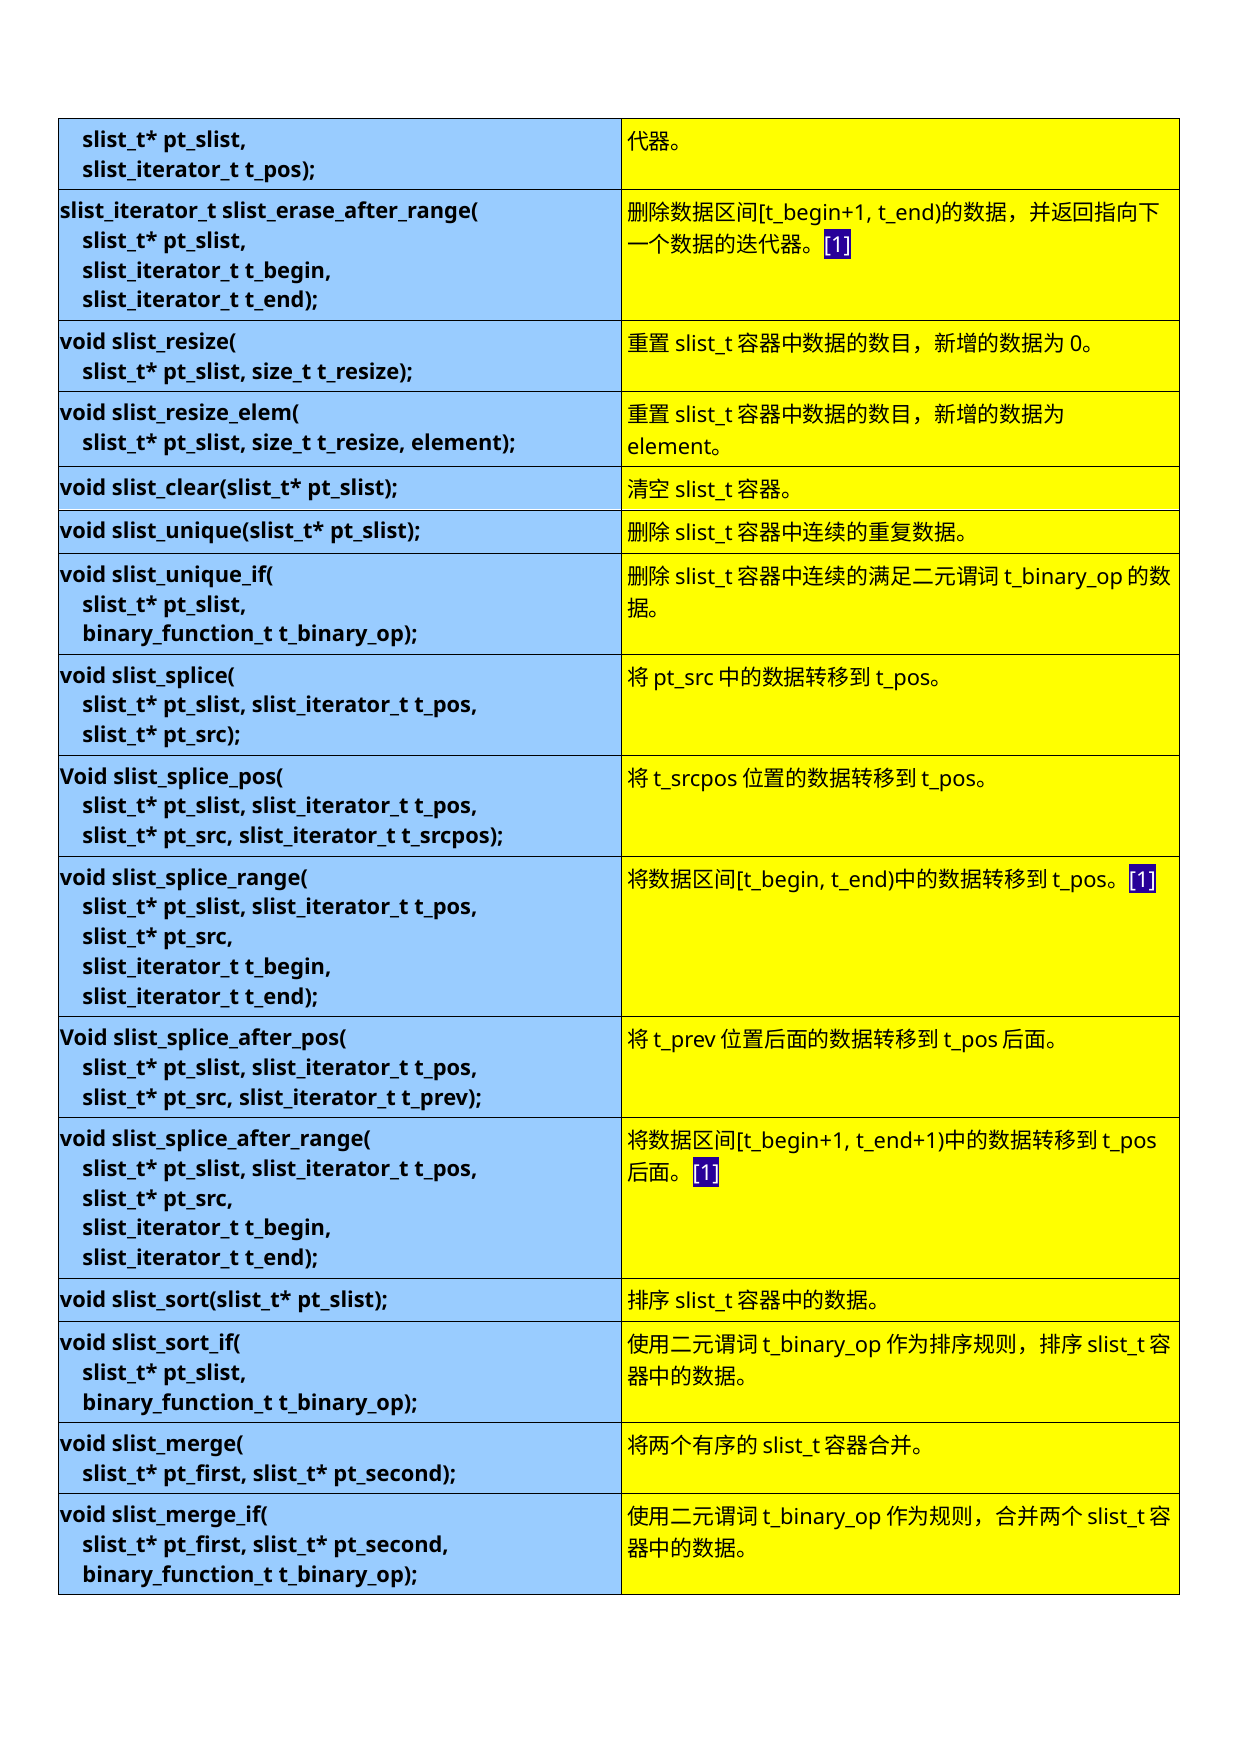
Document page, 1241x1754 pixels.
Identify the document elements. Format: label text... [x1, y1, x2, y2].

table_cell 排序slist_t容器中的数据。 [622, 1279, 1179, 1321]
table_cell 将t_srcpos位置的数据转移到t_pos。 [622, 756, 1179, 856]
table_cell Void slist_splice_after_pos( slist_t* pt_slist, slist_iterator_t t_pos, slist_t* pt_src, slist_iterator_t t_prev); [59, 1017, 621, 1117]
table_cell void slist_merge( slist_t* pt_first, slist_t* pt_second); [59, 1423, 621, 1493]
table_cell void slist_merge_if( slist_t* pt_first, slist_t* pt_second, binary_function_t t_binary_op); [59, 1494, 621, 1594]
table_cell void slist_resize( slist_t* pt_slist, size_t t_resize); [59, 321, 621, 391]
table_cell 删除slist_t容器中连续的满足二元谓词t_binary_op的数据。 [622, 554, 1179, 654]
table_cell void slist_unique_if( slist_t* pt_slist, binary_function_t t_binary_op); [59, 554, 621, 654]
table_cell void slist_splice_after_range( slist_t* pt_slist, slist_iterator_t t_pos, slist_t* pt_src, slist_iterator_t t_begin, slist_iterator_t t_end); [59, 1118, 621, 1278]
table_cell 重置slist_t容器中数据的数目，新增的数据为element。 [622, 392, 1179, 466]
table_cell 将两个有序的slist_t容器合并。 [622, 1423, 1179, 1493]
table_cell void slist_splice_range( slist_t* pt_slist, slist_iterator_t t_pos, slist_t* pt_src, slist_iterator_t t_begin, slist_iterator_t t_end); [59, 857, 621, 1016]
table_cell 删除数据区间[t_begin+1, t_end)的数据，并返回指向下一个数据的迭代器。[1] [622, 190, 1179, 320]
table_cell 删除slist_t容器中连续的重复数据。 [622, 511, 1179, 553]
table_cell 使用二元谓词t_binary_op作为规则，合并两个slist_t容器中的数据。 [622, 1494, 1179, 1594]
table_cell 将数据区间[t_begin, t_end)中的数据转移到t_pos。[1] [622, 857, 1179, 1016]
table_cell slist_t* pt_slist, slist_iterator_t t_pos); [59, 119, 621, 189]
table_cell void slist_sort_if( slist_t* pt_slist, binary_function_t t_binary_op); [59, 1322, 621, 1422]
table_cell void slist_resize_elem( slist_t* pt_slist, size_t t_resize, element); [59, 392, 621, 466]
table_cell 重置slist_t容器中数据的数目，新增的数据为0。 [622, 321, 1179, 391]
table_cell void slist_splice( slist_t* pt_slist, slist_iterator_t t_pos, slist_t* pt_src); [59, 655, 621, 755]
table_cell 将数据区间[t_begin+1, t_end+1)中的数据转移到t_pos后面。[1] [622, 1118, 1179, 1278]
table_cell void slist_unique(slist_t* pt_slist); [59, 511, 621, 553]
table_cell 代器。 [622, 119, 1179, 189]
table_cell void slist_clear(slist_t* pt_slist); [59, 467, 621, 509]
table_cell Void slist_splice_pos( slist_t* pt_slist, slist_iterator_t t_pos, slist_t* pt_src, slist_iterator_t t_srcpos); [59, 756, 621, 856]
table_cell 使用二元谓词t_binary_op作为排序规则，排序slist_t容器中的数据。 [622, 1322, 1179, 1422]
table_cell 清空slist_t容器。 [622, 467, 1179, 509]
table_cell void slist_sort(slist_t* pt_slist); [59, 1279, 621, 1321]
table_cell 将t_prev位置后面的数据转移到t_pos后面。 [622, 1017, 1179, 1117]
table_cell slist_iterator_t slist_erase_after_range( slist_t* pt_slist, slist_iterator_t t_begin, slist_iterator_t t_end); [59, 190, 621, 320]
table_cell 将pt_src中的数据转移到t_pos。 [622, 655, 1179, 755]
